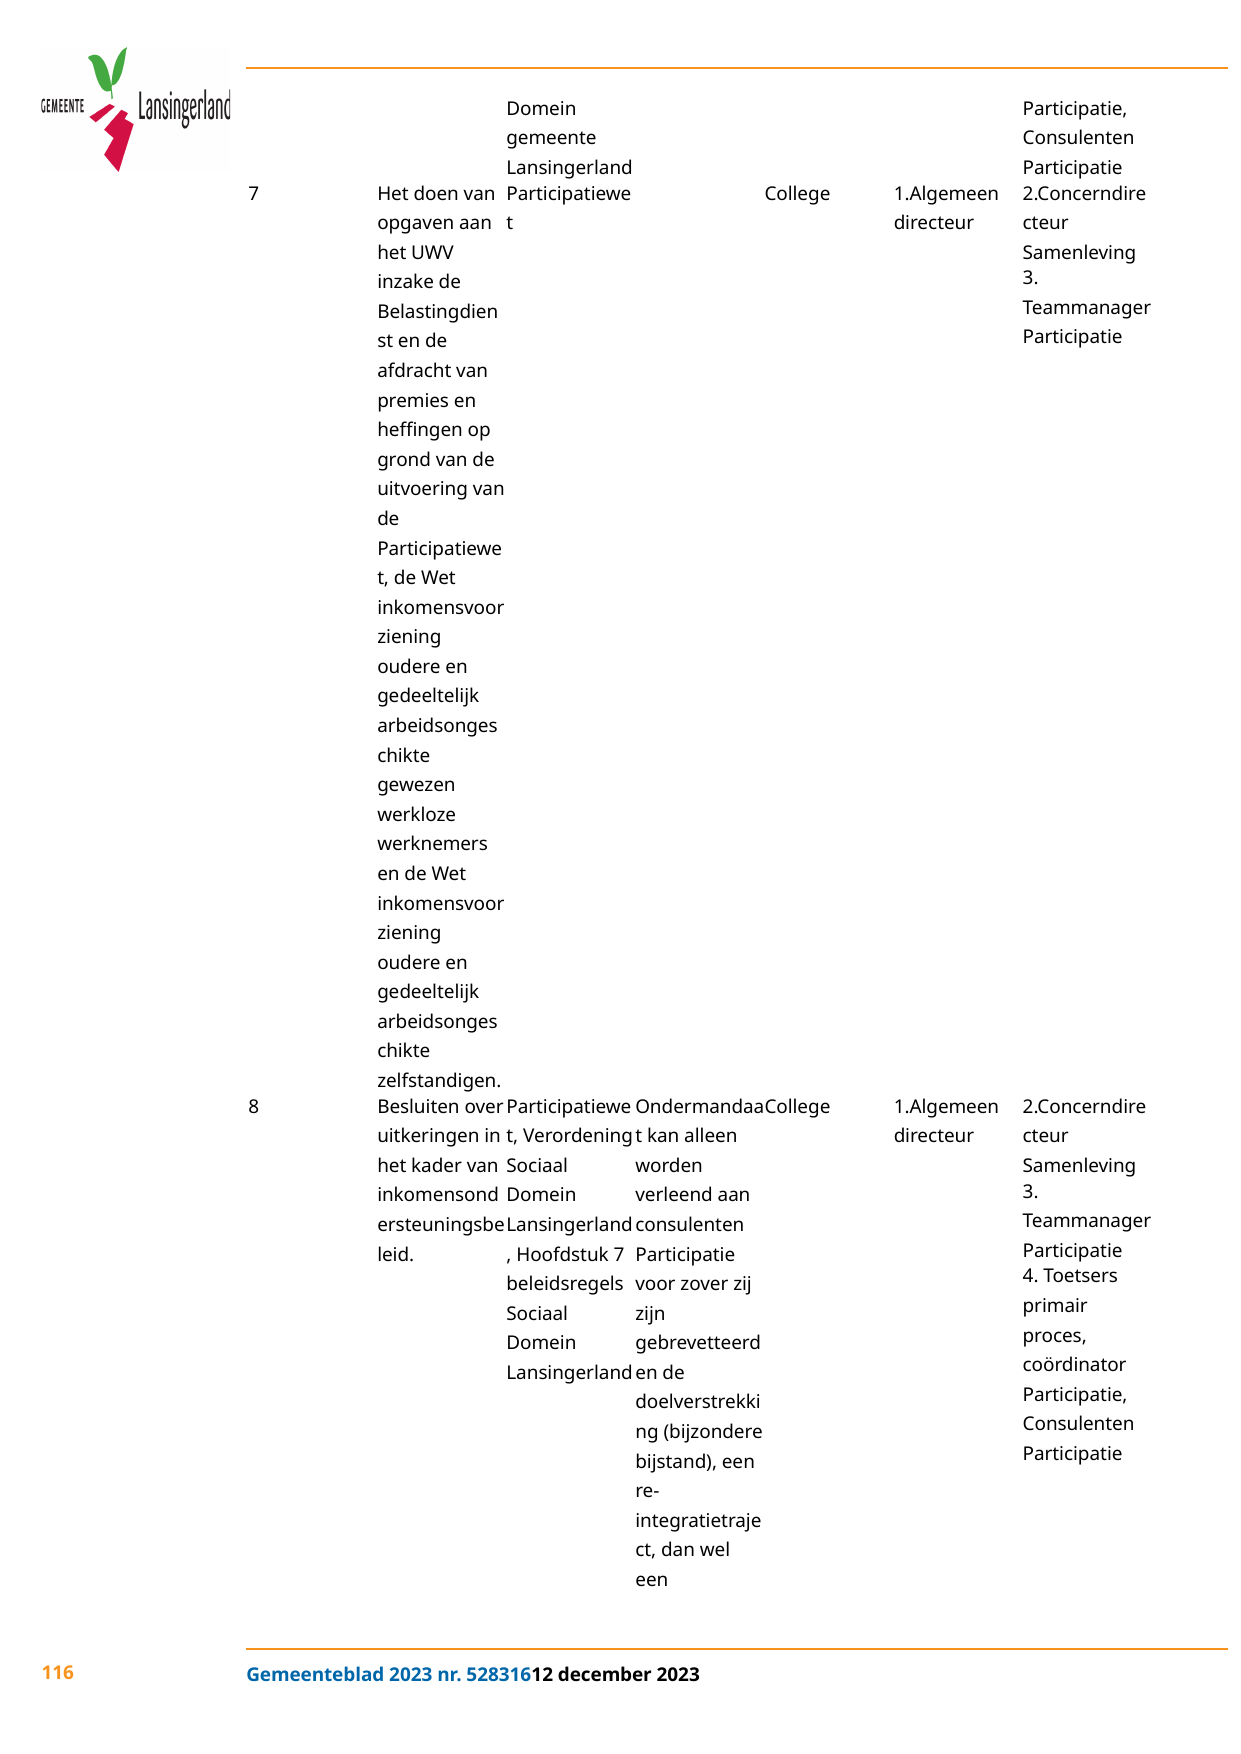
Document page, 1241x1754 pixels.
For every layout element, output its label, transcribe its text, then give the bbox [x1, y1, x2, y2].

table_cell [894, 95, 1022, 180]
table_cell [764, 95, 893, 180]
table_cell 2.Concerndirecteur Samenleving [1023, 180, 1152, 264]
table_cell Domein gemeente Lansingerland [506, 95, 635, 180]
table_cell 3. Teammanager Participatie [1023, 265, 1152, 1093]
table_cell 7 [248, 180, 377, 1093]
table_cell Het doen van opgaven aan het UWV inzake de Belastingdienst en de afdracht van premies en heffingen op grond van de uitvoering van de Participatiewet, de Wet inkomensvoorziening oudere en gedeeltelijk arbeidsongeschikte gewezen werkloze werknemers en de Wet inkomensvoorziening oudere en gedeeltelijk arbeidsongeschikte zelfstandigen. [377, 180, 506, 1093]
table_cell [635, 180, 764, 1093]
table_cell [248, 95, 377, 180]
table_cell Participatie, Consulenten Participatie [1023, 95, 1152, 180]
table_cell [635, 95, 764, 180]
table_cell 1.Algemeen directeur [894, 180, 1022, 1093]
table_cell 8 [248, 1093, 377, 1592]
table_cell 2.Concerndirecteur Samenleving [1023, 1093, 1152, 1178]
table_cell Participatiewet [506, 180, 635, 1093]
table_cell Participatiewet, Verordening Sociaal Domein Lansingerland, Hoofdstuk 7 beleidsregels Sociaal Domein Lansingerland [506, 1093, 635, 1592]
table_cell College [764, 1093, 893, 1592]
table_cell 3. Teammanager Participatie [1023, 1178, 1152, 1263]
table_cell 4. Toetsers primair proces, coördinator Participatie, Consulenten Participatie [1023, 1263, 1152, 1592]
table_cell Besluiten over uitkeringen in het kader van inkomensondersteuningsbeleid. [377, 1093, 506, 1592]
table_cell College [764, 180, 893, 1093]
picture [41, 47, 231, 172]
table_cell 1.Algemeen directeur [894, 1093, 1022, 1592]
table_cell Ondermandaat kan alleen worden verleend aan consulenten Participatie voor zover zij zijn gebrevetteerd en de doelverstrekking (bijzondere bijstand), een re-integratietraject, dan wel een [635, 1093, 764, 1592]
table_cell [377, 95, 506, 180]
